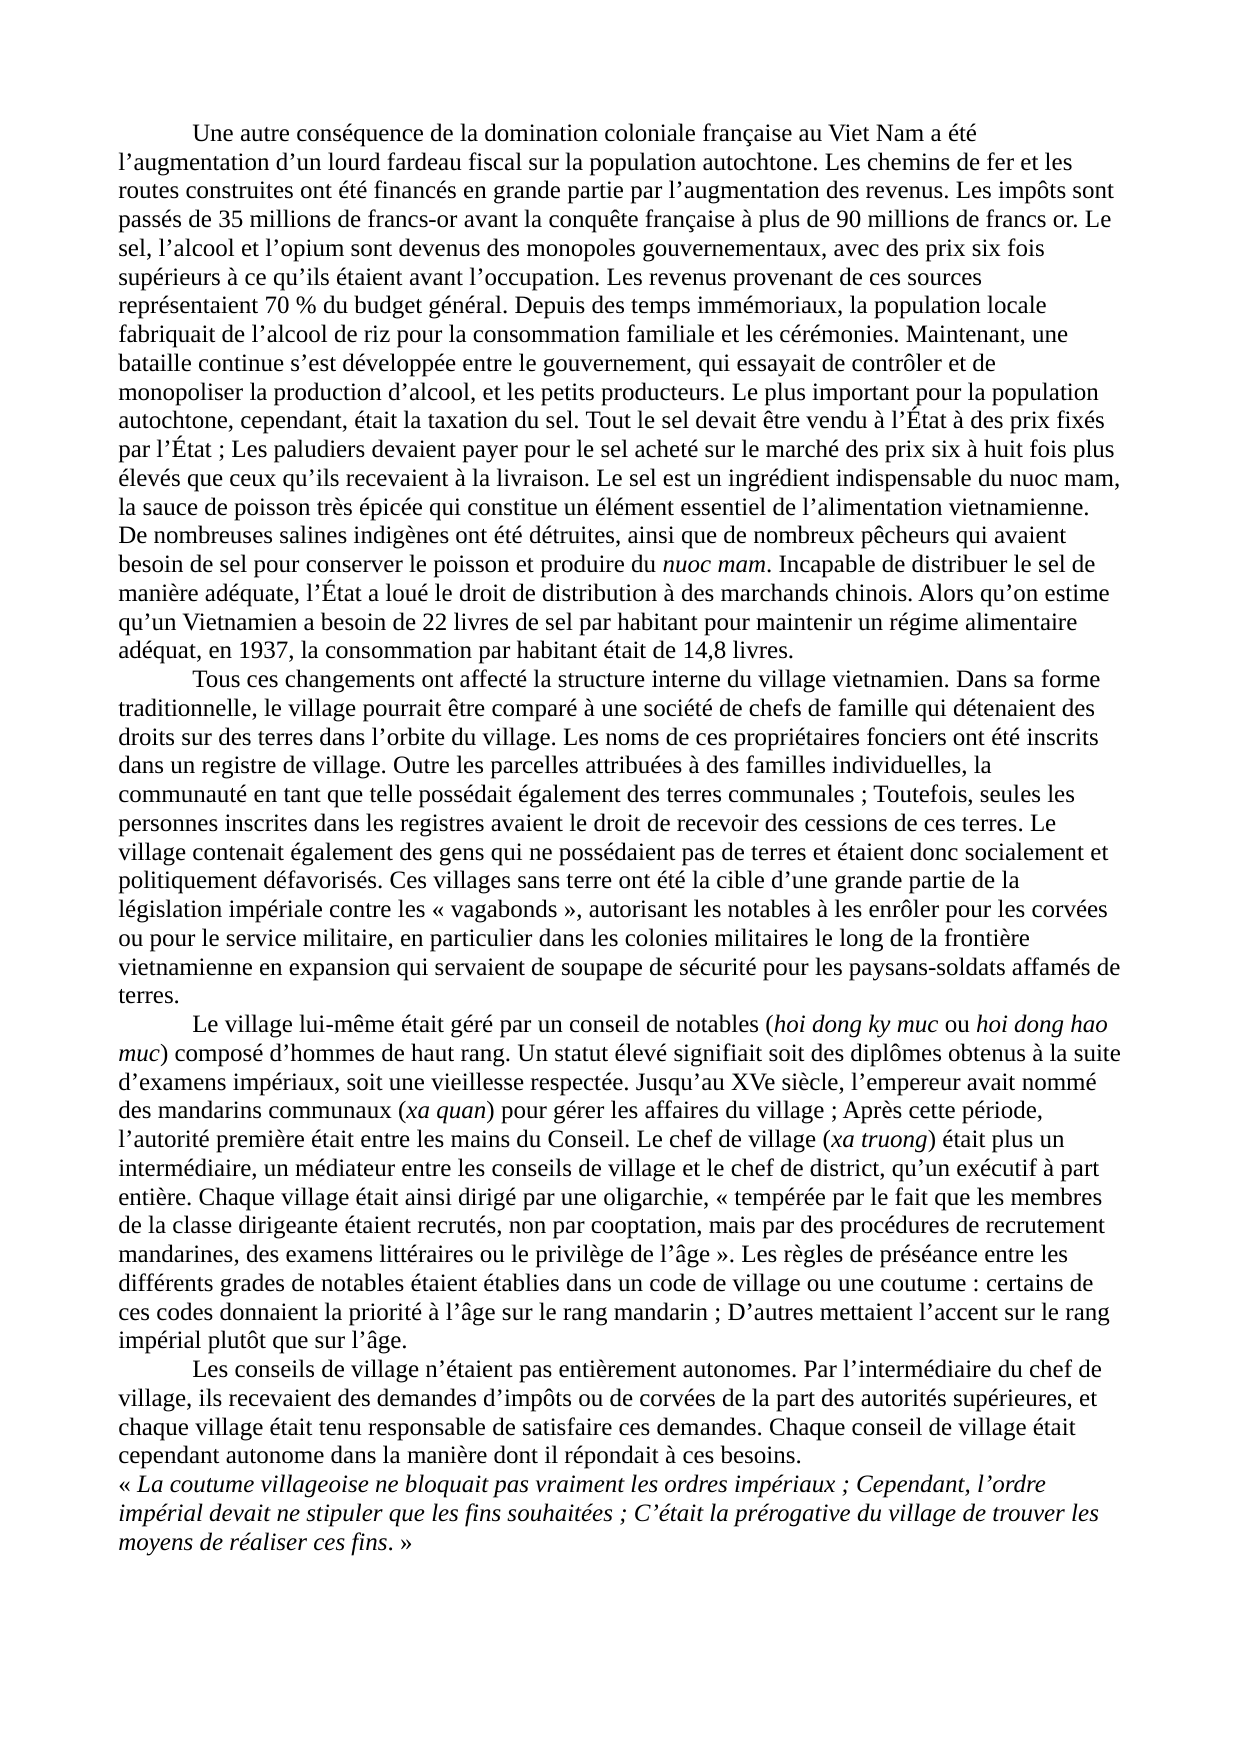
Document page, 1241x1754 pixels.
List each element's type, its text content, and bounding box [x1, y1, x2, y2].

text Les conseils de village n’étaient pas entièrement autonomes. Par l’intermédiaire du chef de village, ils recevaient des demandes d’impôts ou de corvées de la part des autorités supérieures, et chaque village était tenu responsable de satisfaire ces demandes. Chaque conseil de village était cependant autonome dans la manière dont il répondait à ces besoins. [118, 1354, 1122, 1469]
text Le village lui-même était géré par un conseil de notables (hoi dong ky muc ou hoi dong hao muc) composé d’hommes de haut rang. Un statut élevé signifiait soit des diplômes obtenus à la suite d’examens impériaux, soit une vieillesse respectée. Jusqu’au XVe siècle, l’empereur avait nommé des mandarins communaux (xa quan) pour gérer les affaires du village ; Après cette période, l’autorité première était entre les mains du Conseil. Le chef de village (xa truong) était plus un intermédiaire, un médiateur entre les conseils de village et le chef de district, qu’un exécutif à part entière. Chaque village était ainsi dirigé par une oligarchie, « tempérée par le fait que les membres de la classe dirigeante étaient recrutés, non par cooptation, mais par des procédures de recrutement mandarines, des examens littéraires ou le privilège de l’âge ». Les règles de préséance entre les différents grades de notables étaient établies dans un code de village ou une coutume : certains de ces codes donnaient la priorité à l’âge sur le rang mandarin ; D’autres mettaient l’accent sur le rang impérial plutôt que sur l’âge. [118, 1009, 1122, 1354]
text « La coutume villageoise ne bloquait pas vraiment les ordres impériaux ; Cependant, l’ordre impérial devait ne stipuler que les fins souhaitées ; C’était la prérogative du village de trouver les moyens de réaliser ces fins. » [118, 1469, 1122, 1556]
text Tous ces changements ont affecté la structure interne du village vietnamien. Dans sa forme traditionnelle, le village pourrait être comparé à une société de chefs de famille qui détenaient des droits sur des terres dans l’orbite du village. Les noms de ces propriétaires fonciers ont été inscrits dans un registre de village. Outre les parcelles attribuées à des familles individuelles, la communauté en tant que telle possédait également des terres communales ; Toutefois, seules les personnes inscrites dans les registres avaient le droit de recevoir des cessions de ces terres. Le village contenait également des gens qui ne possédaient pas de terres et étaient donc socialement et politiquement défavorisés. Ces villages sans terre ont été la cible d’une grande partie de la législation impériale contre les « vagabonds », autorisant les notables à les enrôler pour les corvées ou pour le service militaire, en particulier dans les colonies militaires le long de la frontière vietnamienne en expansion qui servaient de soupape de sécurité pour les paysans-soldats affamés de terres. [118, 664, 1122, 1009]
text Une autre conséquence de la domination coloniale française au Viet Nam a été l’augmentation d’un lourd fardeau fiscal sur la population autochtone. Les chemins de fer et les routes construites ont été financés en grande partie par l’augmentation des revenus. Les impôts sont passés de 35 millions de francs-or avant la conquête française à plus de 90 millions de francs or. Le sel, l’alcool et l’opium sont devenus des monopoles gouvernementaux, avec des prix six fois supérieurs à ce qu’ils étaient avant l’occupation. Les revenus provenant de ces sources représentaient 70 % du budget général. Depuis des temps immémoriaux, la population locale fabriquait de l’alcool de riz pour la consommation familiale et les cérémonies. Maintenant, une bataille continue s’est développée entre le gouvernement, qui essayait de contrôler et de monopoliser la production d’alcool, et les petits producteurs. Le plus important pour la population autochtone, cependant, était la taxation du sel. Tout le sel devait être vendu à l’État à des prix fixés par l’État ; Les paludiers devaient payer pour le sel acheté sur le marché des prix six à huit fois plus élevés que ceux qu’ils recevaient à la livraison. Le sel est un ingrédient indispensable du nuoc mam, la sauce de poisson très épicée qui constitue un élément essentiel de l’alimentation vietnamienne. De nombreuses salines indigènes ont été détruites, ainsi que de nombreux pêcheurs qui avaient besoin de sel pour conserver le poisson et produire du nuoc mam. Incapable de distribuer le sel de manière adéquate, l’État a loué le droit de distribution à des marchands chinois. Alors qu’on estime qu’un Vietnamien a besoin de 22 livres de sel par habitant pour maintenir un régime alimentaire adéquat, en 1937, la consommation par habitant était de 14,8 livres. [118, 118, 1122, 664]
